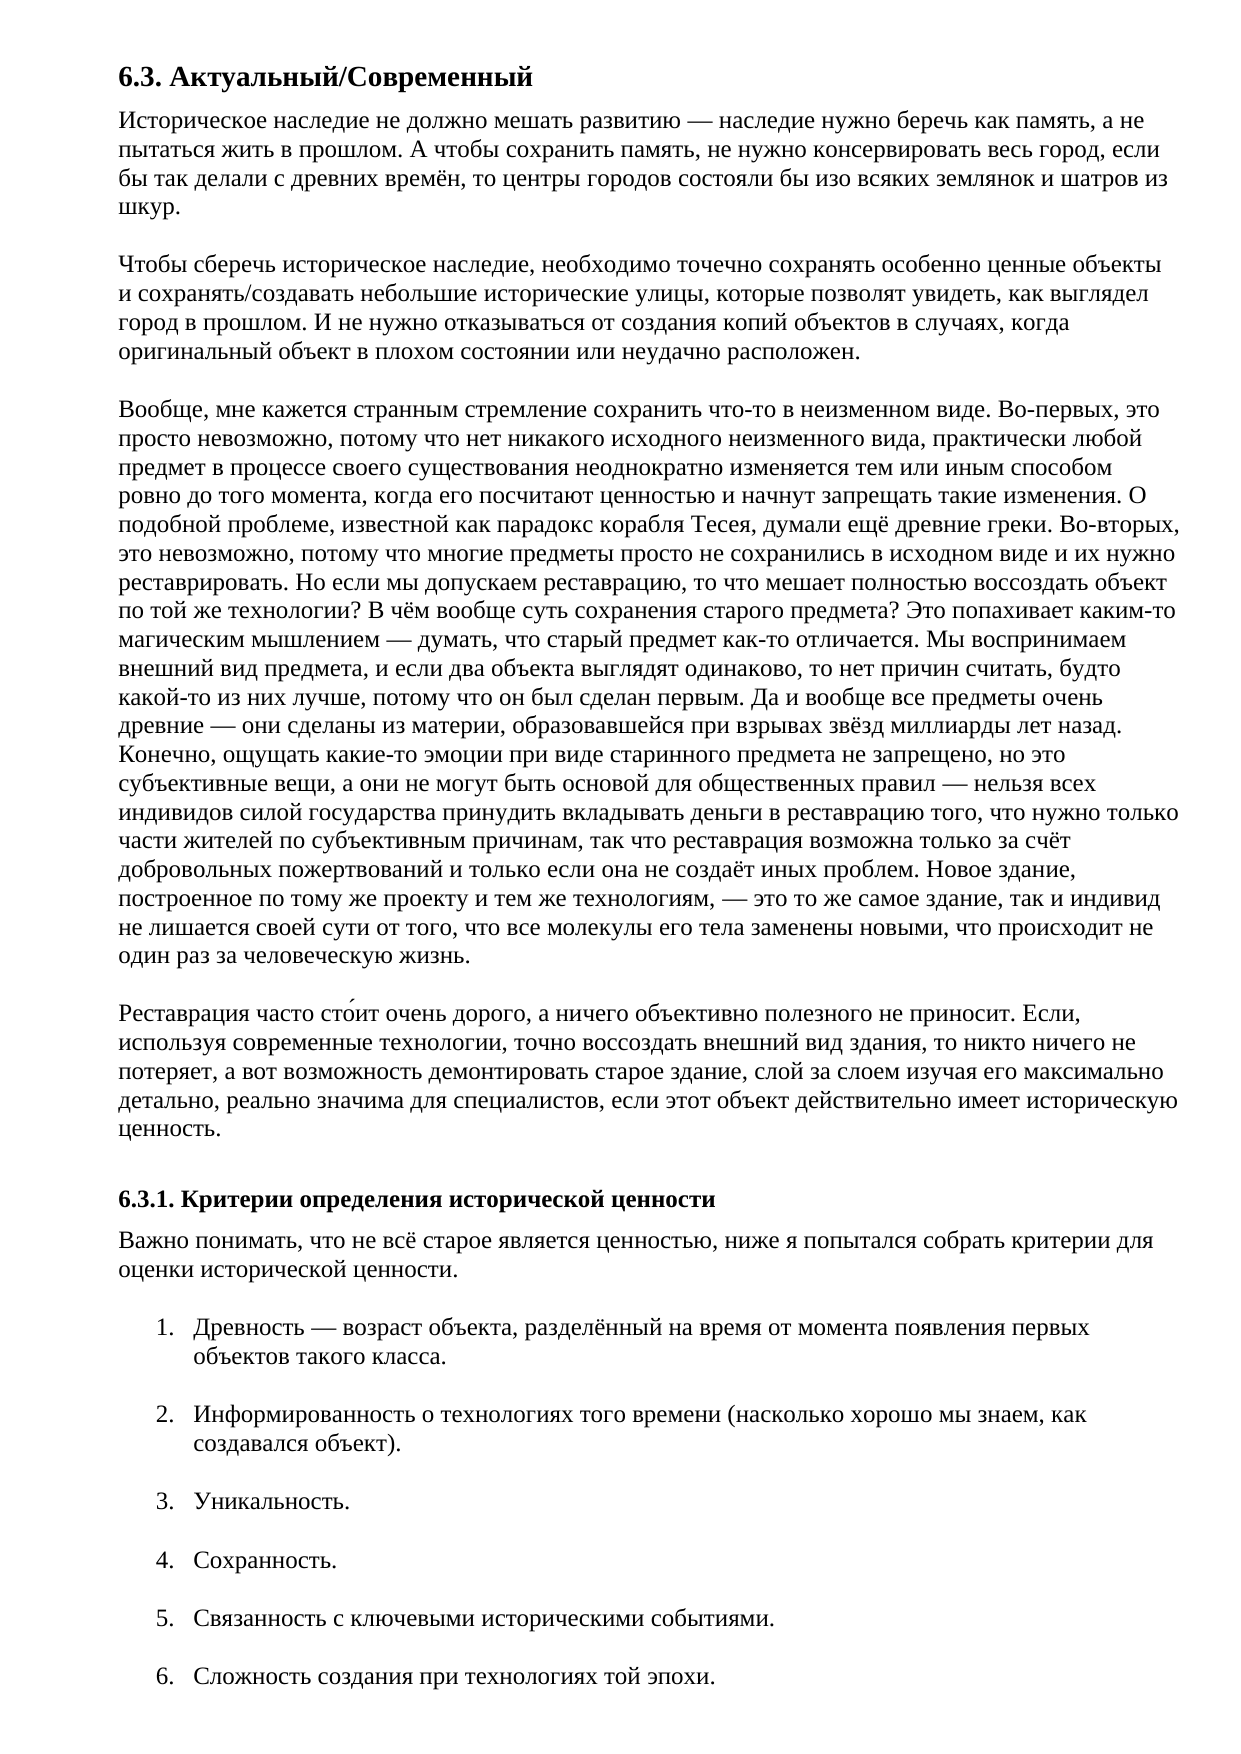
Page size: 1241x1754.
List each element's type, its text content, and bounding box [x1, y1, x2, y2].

text Историческое наследие не должно мешать развитию — наследие нужно беречь как память, а не пытаться жить в прошлом. А чтобы сохранить память, не нужно консервировать весь город, если бы так делали с древних времён, то центры городов состояли бы изо всяких землянок и шатров из шкур. [118, 105, 1181, 220]
subtitle 6.3.1. Критерии определения исторической ценности [118, 1184, 1181, 1213]
list Древность — возраст объекта, разделённый на время от момента появления первых объектов такого класса. [156, 1312, 1181, 1370]
list Сложность создания при технологиях той эпохи. [156, 1661, 1181, 1690]
text Вообще, мне кажется странным стремление сохранить что-то в неизменном виде. Во-первых, это просто невозможно, потому что нет никакого исходного неизменного вида, практически любой предмет в процессе своего существования неоднократно изменяется тем или иным способом ровно до того момента, когда его посчитают ценностью и начнут запрещать такие изменения. О подобной проблеме, известной как парадокс корабля Тесея, думали ещё древние греки. Во-вторых, это невозможно, потому что многие предметы просто не сохранились в исходном виде и их нужно реставрировать. Но если мы допускаем реставрацию, то что мешает полностью воссоздать объект по той же технологии? В чём вообще суть сохранения старого предмета? Это попахивает каким-то магическим мышлением — думать, что старый предмет как-то отличается. Мы воспринимаем внешний вид предмета, и если два объекта выглядят одинаково, то нет причин считать, будто какой-то из них лучше, потому что он был сделан первым. Да и вообще все предметы очень древние — они сделаны из материи, образовавшейся при взрывах звёзд миллиарды лет назад. Конечно, ощущать какие-то эмоции при виде старинного предмета не запрещено, но это субъективные вещи, а они не могут быть основой для общественных правил — нельзя всех индивидов силой государства принудить вкладывать деньги в реставрацию того, что нужно только части жителей по субъективным причинам, так что реставрация возможна только за счёт добровольных пожертвований и только если она не создаёт иных проблем. Новое здание, построенное по тому же проекту и тем же технологиям, — это то же самое здание, так и индивид не лишается своей сути от того, что все молекулы его тела заменены новыми, что происходит не один раз за человеческую жизнь. [118, 394, 1181, 969]
text Важно понимать, что не всё старое является ценностью, ниже я попытался собрать критерии для оценки исторической ценности. [118, 1226, 1181, 1283]
text Реставрация часто сто́ит очень дорого, а ничего объективно полезного не приносит. Если, используя современные технологии, точно воссоздать внешний вид здания, то никто ничего не потеряет, а вот возможность демонтировать старое здание, слой за слоем изучая его максимально детально, реально значима для специалистов, если этот объект действительно имеет историческую ценность. [118, 998, 1181, 1142]
list Сохранность. [156, 1545, 1181, 1573]
list Уникальность. [156, 1486, 1181, 1515]
subtitle 6.3. Актуальный/Современный [118, 59, 1181, 93]
list Связанность с ключевыми историческими событиями. [156, 1603, 1181, 1632]
text Чтобы сберечь историческое наследие, необходимо точечно сохранять особенно ценные объекты и сохранять/создавать небольшие исторические улицы, которые позволят увидеть, как выглядел город в прошлом. И не нужно отказываться от создания копий объектов в случаях, когда оригинальный объект в плохом состоянии или неудачно расположен. [118, 249, 1181, 364]
list Информированность о технологиях того времени (насколько хорошо мы знаем, как создавался объект). [156, 1399, 1181, 1457]
